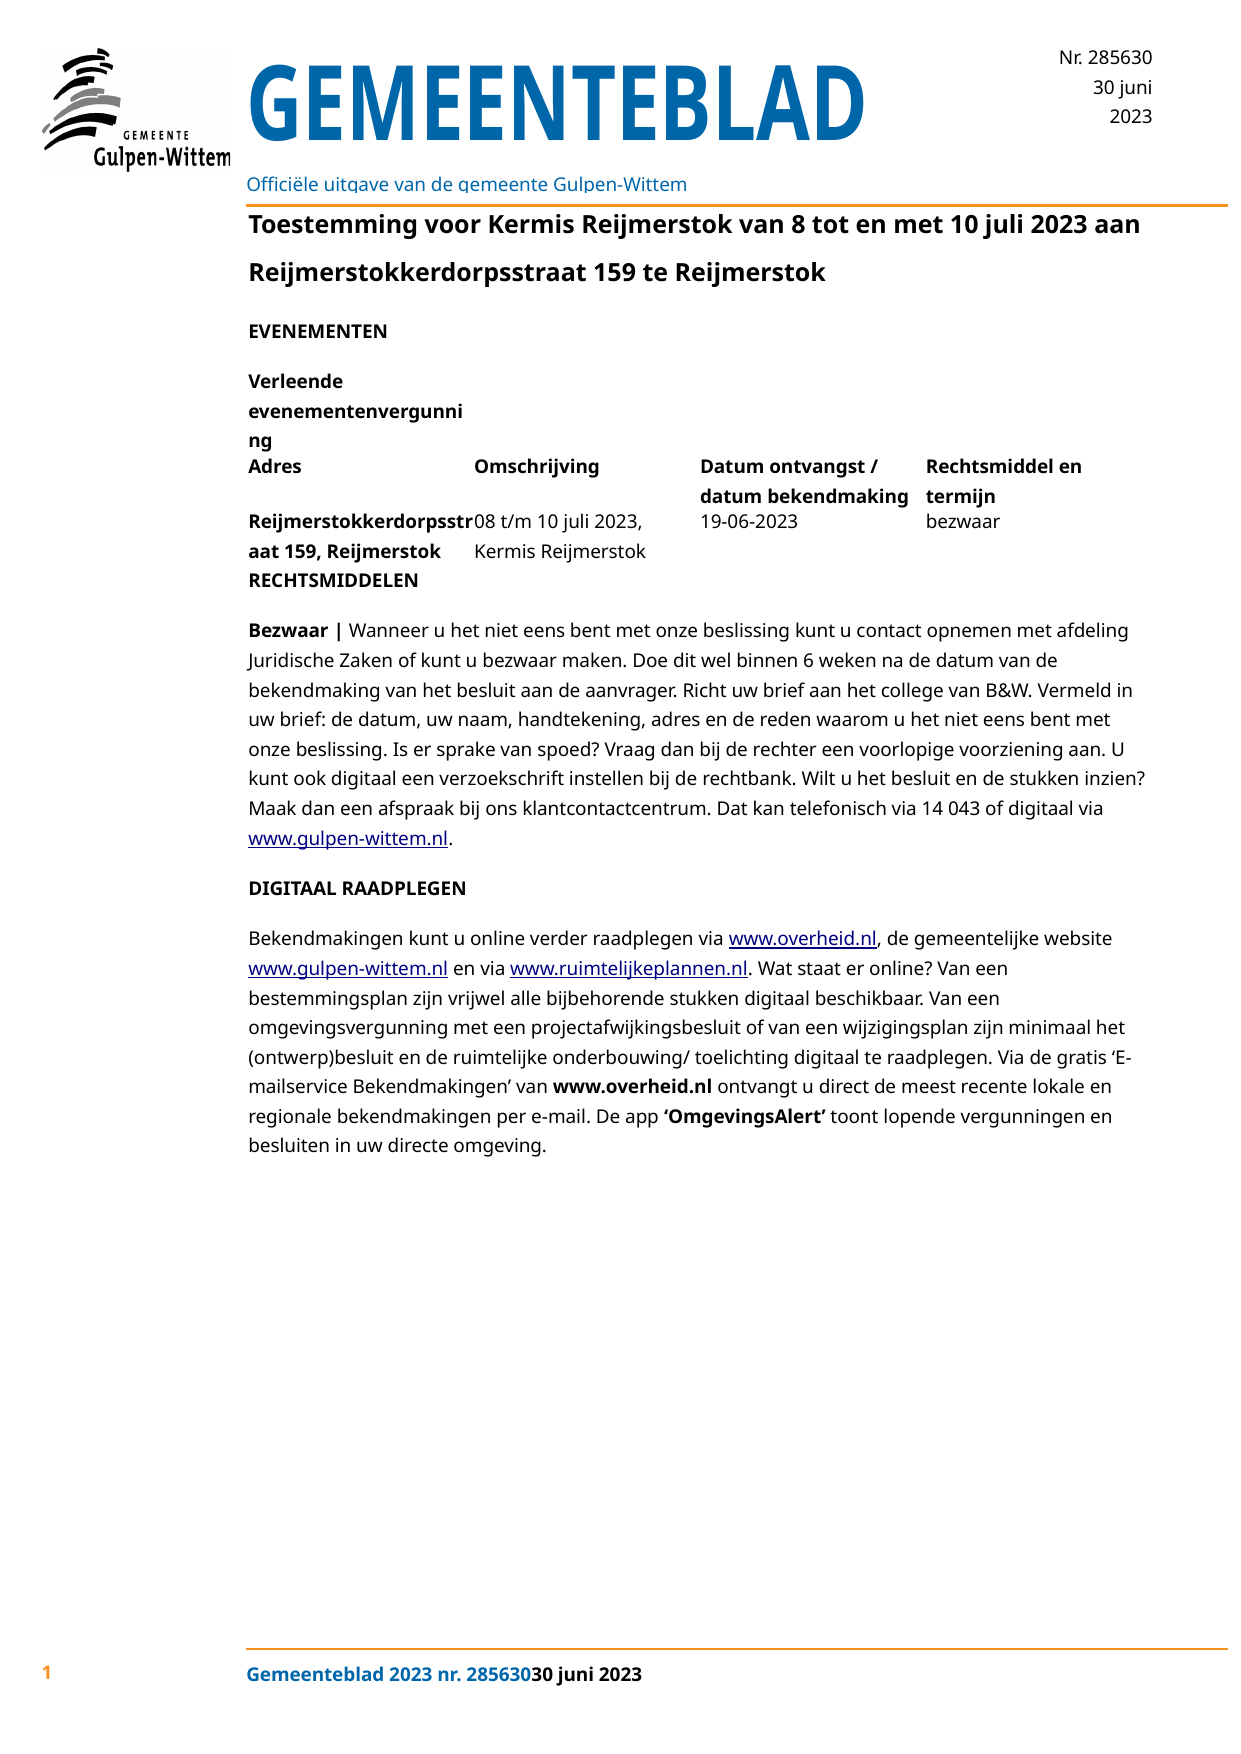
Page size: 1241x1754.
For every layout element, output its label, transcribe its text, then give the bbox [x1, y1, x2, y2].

text Bezwaar | Wanneer u het niet eens bent met onze beslissing kunt u contact opnemen met afdeling Juridische Zaken of kunt u bezwaar maken. Doe dit wel binnen 6 weken na de datum van de bekendmaking van het besluit aan de aanvrager. Richt uw brief aan het college van B&W. Vermeld in uw brief: de datum, uw naam, handtekening, adres en de reden waarom u het niet eens bent met onze beslissing. Is er sprake van spoed? Vraag dan bij de rechter een voorlopige voorziening aan. U kunt ook digitaal een verzoekschrift instellen bij de rechtbank. Wilt u het besluit en de stukken inzien? Maak dan een afspraak bij ons klantcontactcentrum. Dat kan telefonisch via 14 043 of digitaal via www.gulpen-wittem.nl. [248, 618, 1152, 850]
text RECHTSMIDDELEN [248, 567, 1152, 593]
table_header [700, 369, 926, 453]
table_header Verleende evenementenvergunning [248, 369, 474, 453]
table_header [926, 369, 1152, 453]
text Bekendmakingen kunt u online verder raadplegen via www.overheid.nl, de gemeentelijke website www.gulpen-wittem.nl en via www.ruimtelijkeplannen.nl. Wat staat er online? Van een bestemmingsplan zijn vrijwel alle bijbehorende stukken digitaal beschikbaar. Van een omgevingsvergunning met een projectafwijkingsbesluit of van een wijzigingsplan zijn minimaal het (ontwerp)besluit en de ruimtelijke onderbouwing/ toelichting digitaal te raadplegen. Via de gratis ‘E-mailservice Bekendmakingen’ van www.overheid.nl ontvangt u direct de meest recente lokale en regionale bekendmakingen per e-mail. De app ‘OmgevingsAlert’ toont lopende vergunningen en besluiten in uw directe omgeving. [248, 926, 1152, 1158]
table_cell Adres [248, 453, 474, 509]
text Toestemming voor Kermis Reijmerstok van 8 tot en met 10 juli 2023 aan Reijmerstokkerdorpsstraat 159 te Reijmerstok [248, 207, 1152, 288]
table_cell 08 t/m 10 juli 2023, Kermis Reijmerstok [474, 509, 700, 564]
table_cell Omschrijving [474, 453, 700, 509]
table_header [474, 369, 700, 453]
table_cell 19-06-2023 [700, 509, 926, 564]
text DIGITAAL RAADPLEGEN [248, 875, 1152, 901]
table_cell Reijmerstokkerdorpsstraat 159, Reijmerstok [248, 509, 474, 564]
table_cell Rechtsmiddel en termijn [926, 453, 1152, 509]
table_cell Datum ontvangst / datum bekendmaking [700, 453, 926, 509]
picture [41, 47, 231, 172]
table_cell bezwaar [926, 509, 1152, 564]
text EVENEMENTEN [248, 318, 1152, 344]
